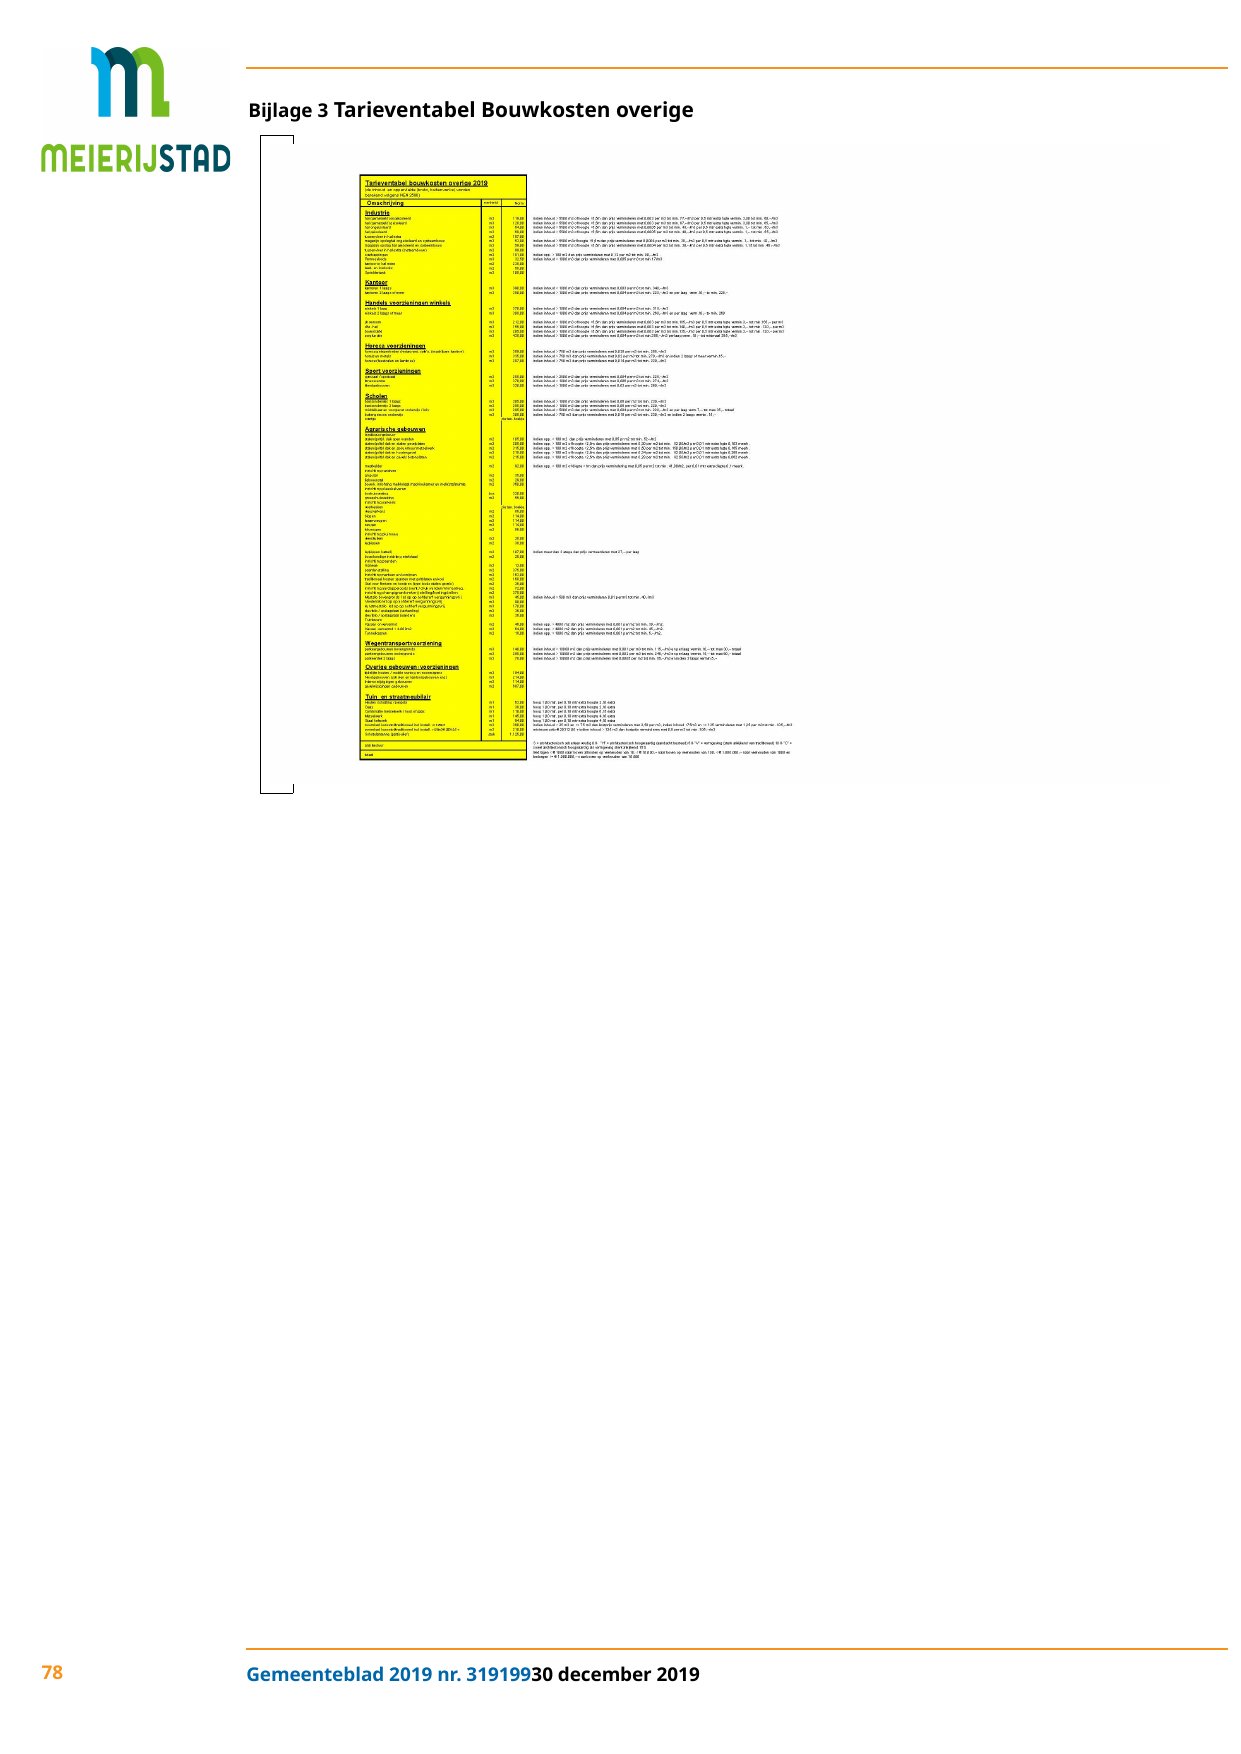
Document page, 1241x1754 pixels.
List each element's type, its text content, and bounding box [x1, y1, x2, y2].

picture [268, 144, 1173, 784]
text Bijlage 3 Tarieventabel Bouwkosten overige [248, 95, 1152, 123]
picture [41, 47, 231, 172]
